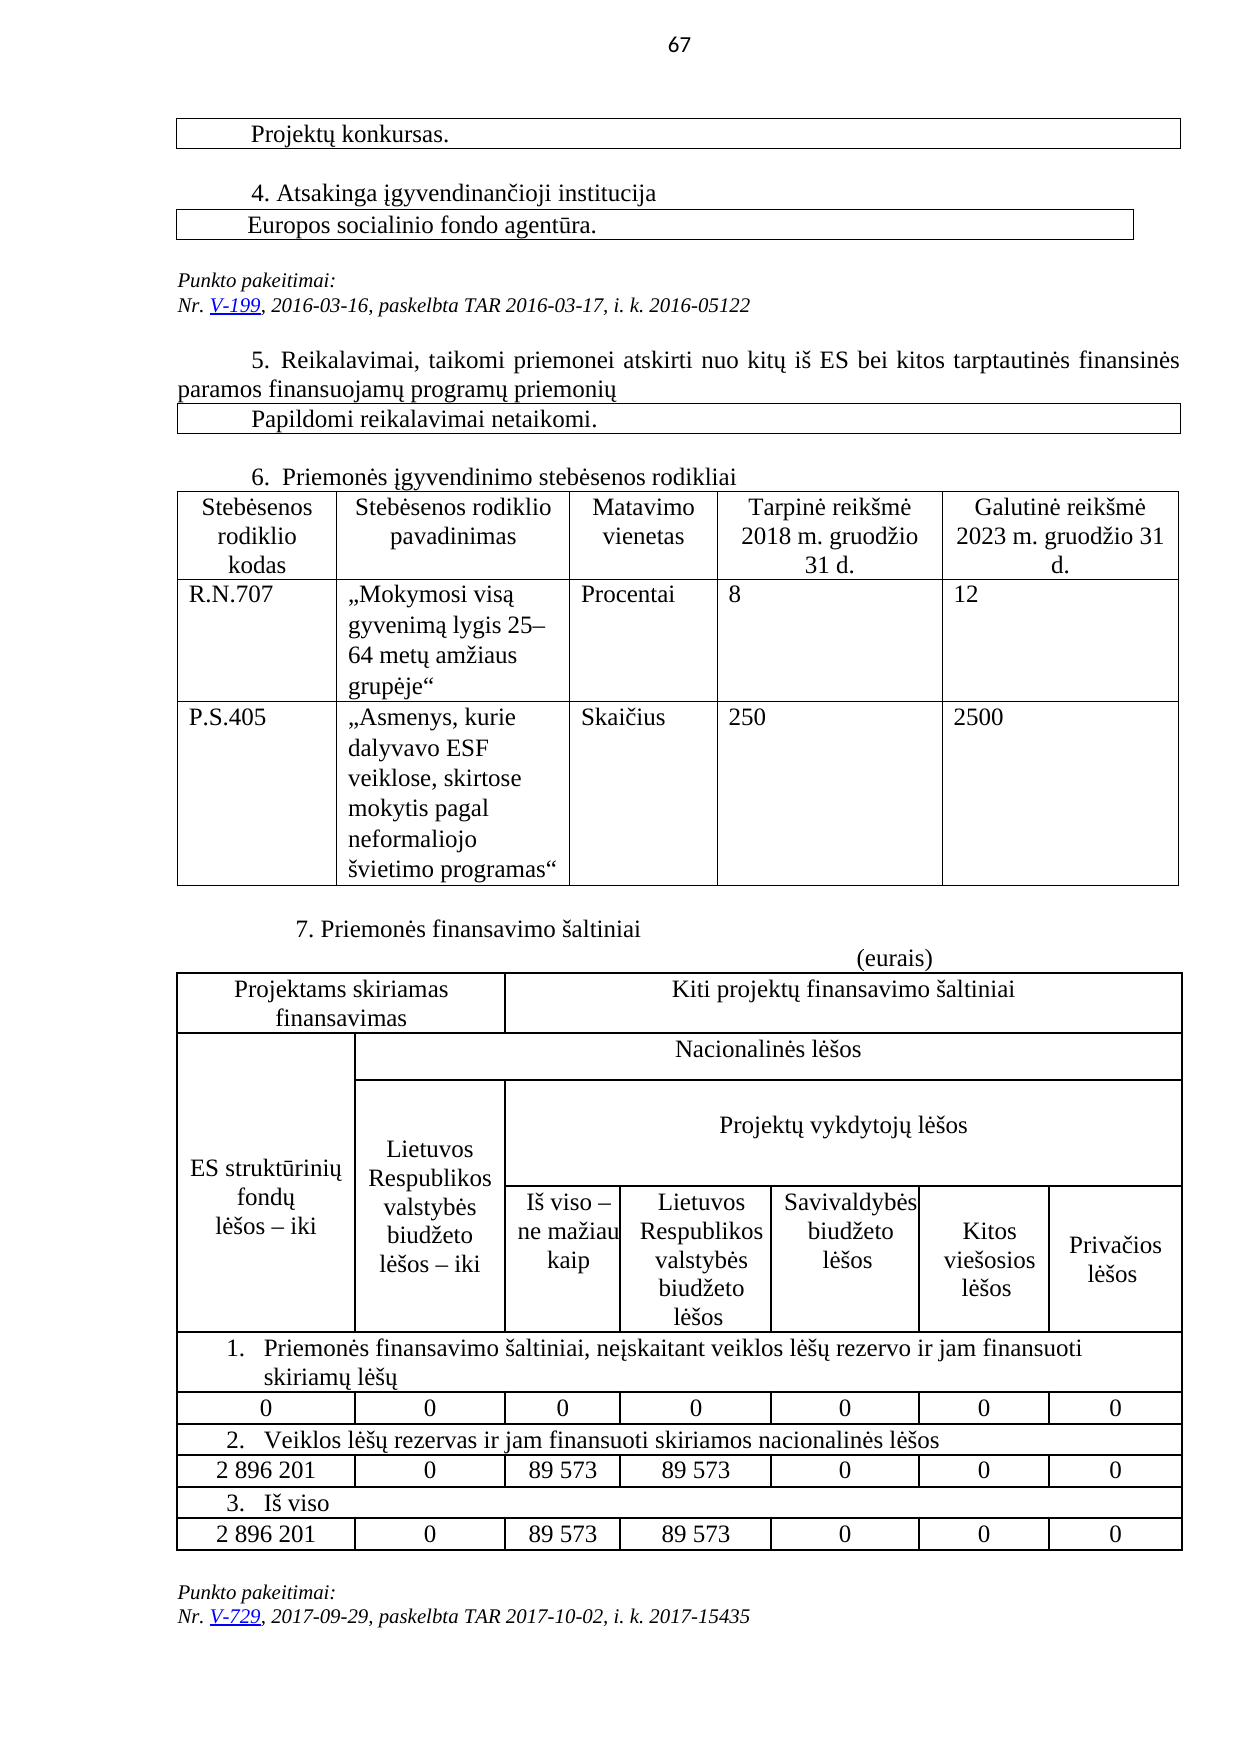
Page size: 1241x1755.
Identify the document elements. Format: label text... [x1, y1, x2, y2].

table_header Papildomi reikalavimai netaikomi. [178, 404, 1180, 433]
table_header Galutinė reikšmė 2023 m. gruodžio 31 d. [943, 492, 1178, 578]
table_header Stebėsenos rodiklio pavadinimas [337, 492, 569, 578]
text (eurais) [177, 943, 1181, 972]
table_cell 0 [356, 1519, 504, 1549]
table_cell 12 [943, 580, 1178, 701]
table_cell P.S.405 [178, 702, 336, 885]
table_cell 0 [772, 1456, 918, 1486]
text Punkto pakeitimai: [177, 268, 1181, 292]
text Nr. V-199, 2016-03-16, paskelbta TAR 2016-03-17, i. k. 2016-05122 [177, 292, 1181, 317]
table_cell Nacionalinės lėšos [356, 1034, 1181, 1079]
text Nr. V-729, 2017-09-29, paskelbta TAR 2017-10-02, i. k. 2017-15435 [177, 1604, 1181, 1628]
table_cell 0 [1050, 1519, 1181, 1549]
table_cell Kitos viešosios lėšos [920, 1187, 1048, 1331]
table_cell 8 [718, 580, 942, 701]
table_cell 1. Priemonės finansavimo šaltiniai, neįskaitant veiklos lėšų rezervo ir jam finansuoti skiriamų lėšų [178, 1333, 1181, 1391]
table_cell 2 896 201 [178, 1456, 354, 1486]
table_cell 0 [920, 1456, 1048, 1486]
table_cell Skaičius [570, 702, 717, 885]
table_header Europos socialinio fondo agentūra. [177, 210, 1133, 239]
table_header Tarpinė reikšmė 2018 m. gruodžio 31 d. [718, 492, 942, 578]
table_cell 2. Veiklos lėšų rezervas ir jam finansuoti skiriamos nacionalinės lėšos [178, 1425, 1181, 1453]
text 5. Reikalavimai, taikomi priemonei atskirti nuo kitų iš ES bei kitos tarptautinės finansinės paramos finansuojamų programų priemonių [177, 345, 1181, 403]
table_cell 0 [621, 1393, 770, 1423]
table_cell ES struktūrinių fondų lėšos – iki [178, 1034, 354, 1331]
table_cell 250 [718, 702, 942, 885]
text 4. Atsakinga įgyvendinančioji institucija [251, 178, 1181, 206]
table_cell 89 573 [621, 1456, 770, 1486]
table_cell 0 [920, 1519, 1048, 1549]
table_cell 0 [772, 1519, 918, 1549]
table_cell „Asmenys, kurie dalyvavo ESF veiklose, skirtose mokytis pagal neformaliojo švietimo programas“ [337, 702, 569, 885]
text 7. Priemonės finansavimo šaltiniai [295, 914, 1181, 943]
table_cell 0 [772, 1393, 918, 1423]
table_header Stebėsenos rodiklio kodas [178, 492, 336, 578]
table_cell 0 [356, 1456, 504, 1486]
table_cell Projektų vykdytojų lėšos [506, 1081, 1181, 1185]
table_cell Lietuvos Respublikos valstybės biudžeto lėšos – iki [356, 1081, 504, 1331]
table_cell 89 573 [506, 1456, 619, 1486]
table_cell 0 [506, 1393, 619, 1423]
table_cell Privačios lėšos [1050, 1187, 1181, 1331]
table_header Matavimo vienetas [570, 492, 717, 578]
table_cell 0 [1050, 1393, 1181, 1423]
table_cell 0 [920, 1393, 1048, 1423]
table_cell Savivaldybės biudžeto lėšos [772, 1187, 918, 1331]
table_cell Iš viso – ne mažiau kaip [506, 1187, 619, 1331]
table_cell R.N.707 [178, 580, 336, 701]
table_cell 3. Iš viso [178, 1488, 1181, 1517]
text Punkto pakeitimai: [177, 1579, 1181, 1604]
table_cell 2 896 201 [178, 1519, 354, 1549]
table_cell 2500 [943, 702, 1178, 885]
table_cell „Mokymosi visą gyvenimą lygis 25–64 metų amžiaus grupėje“ [337, 580, 569, 701]
table_cell Procentai [570, 580, 717, 701]
table_cell 89 573 [506, 1519, 619, 1549]
table_header Projektų konkursas. [177, 119, 1180, 148]
table_cell 0 [356, 1393, 504, 1423]
table_cell 0 [1050, 1456, 1181, 1486]
table_cell Lietuvos Respublikos valstybės biudžeto lėšos [621, 1187, 770, 1331]
text 6. Priemonės įgyvendinimo stebėsenos rodikliai [251, 462, 1181, 491]
table_header Kiti projektų finansavimo šaltiniai [506, 974, 1181, 1032]
table_cell 89 573 [621, 1519, 770, 1549]
table_cell 0 [178, 1393, 354, 1423]
table_header Projektams skiriamas finansavimas [178, 974, 504, 1032]
